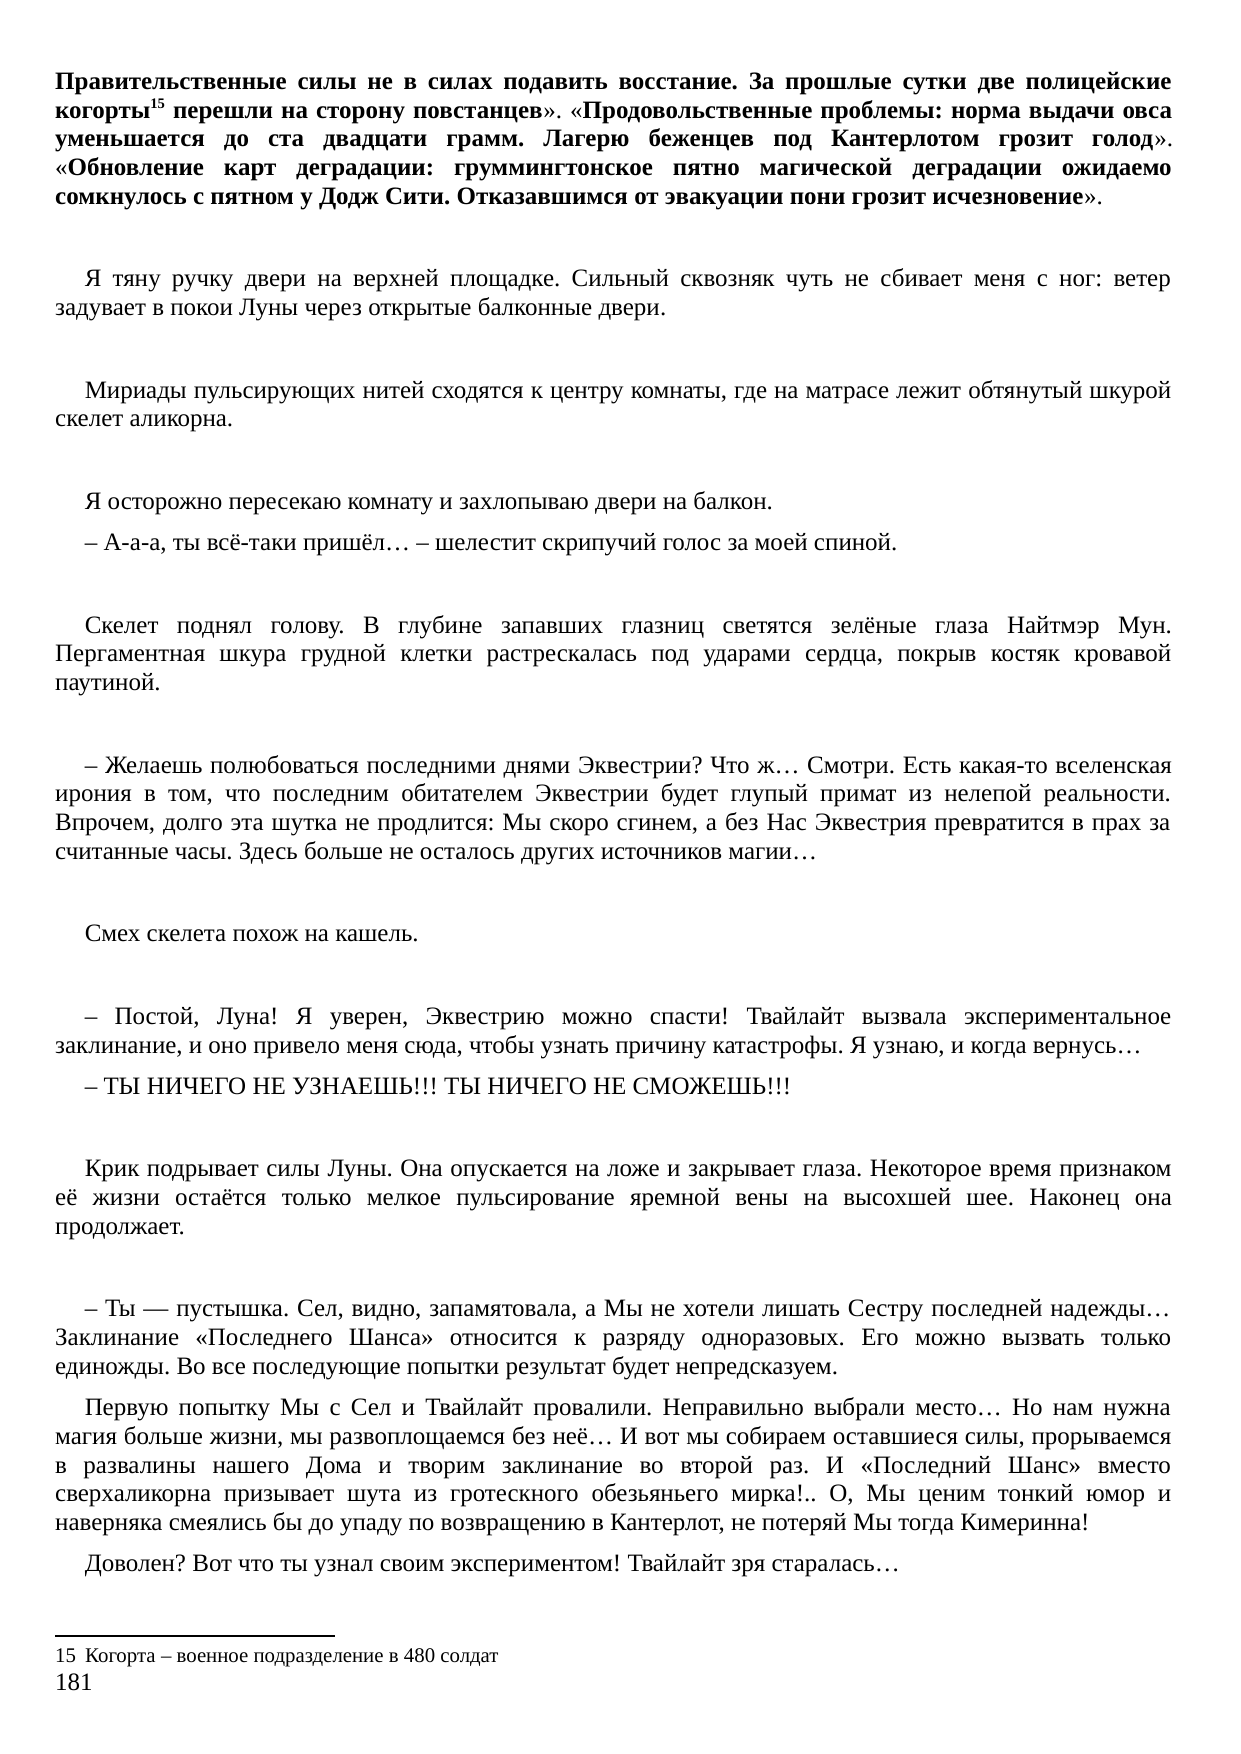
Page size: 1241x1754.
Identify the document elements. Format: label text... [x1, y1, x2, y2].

text Первую попытку Мы с Сел и Твайлайт провалили. Неправильно выбрали место… Но нам нужна магия больше жизни, мы развоплощаемся без неё… И вот мы собираем оставшиеся силы, прорываемся в развалины нашего Дома и творим заклинание во второй раз. И «Последний Шанс» вместо сверхаликорна призывает шута из гротескного обезьяньего мирка!.. О, Мы ценим тонкий юмор и наверняка смеялись бы до упаду по возвращению в Кантерлот, не потеряй Мы тогда Кимеринна! [55, 1392, 1173, 1536]
text – ТЫ НИЧЕГО НЕ УЗНАЕШЬ!!! ТЫ НИЧЕГО НЕ СМОЖЕШЬ!!! [55, 1071, 1173, 1100]
text Смех скелета похож на кашель. [55, 918, 1173, 947]
text – Желаешь полюбоваться последними днями Эквестрии? Что ж… Смотри. Есть какая-то вселенская ирония в том, что последним обитателем Эквестрии будет глупый примат из нелепой реальности. Впрочем, долго эта шутка не продлится: Мы скоро сгинем, а без Нас Эквестрия превратится в прах за считанные часы. Здесь больше не осталось других источников магии… [55, 750, 1173, 865]
text Крик подрывает силы Луны. Она опускается на ложе и закрывает глаза. Некоторое время признаком её жизни остаётся только мелкое пульсирование яремной вены на высохшей шее. Наконец она продолжает. [55, 1153, 1173, 1240]
text Правительственные силы не в силах подавить восстание. За прошлые сутки две полицейские когорты перешли на сторону повстанцев». «Продовольственные проблемы: норма выдачи овса уменьшается до ста двадцати грамм. Лагерю беженцев под Кантерлотом грозит голод». «Обновление карт деградации: груммингтонское пятно магической деградации ожидаемо сомкнулось с пятном у Додж Сити. Отказавшимся от эвакуации пони грозит исчезновение». [55, 66, 1173, 210]
text – Постой, Луна! Я уверен, Эквестрию можно спасти! Твайлайт вызвала экспериментальное заклинание, и оно привело меня сюда, чтобы узнать причину катастрофы. Я узнаю, и когда вернусь… [55, 1001, 1173, 1058]
text Когорта – военное подразделение в 480 солдат [55, 1642, 1173, 1667]
text – А-а-а, ты всё-таки пришёл… – шелестит скрипучий голос за моей спиной. [55, 527, 1173, 556]
text Скелет поднял голову. В глубине запавших глазниц светятся зелёные глаза Найтмэр Мун. Пергаментная шкура грудной клетки растрескалась под ударами сердца, покрыв костяк кровавой паутиной. [55, 610, 1173, 696]
text Я тяну ручку двери на верхней площадке. Сильный сквозняк чуть не сбивает меня с ног: ветер задувает в покои Луны через открытые балконные двери. [55, 263, 1173, 321]
text Я осторожно пересекаю комнату и захлопываю двери на балкон. [55, 486, 1173, 515]
text – Ты — пустышка. Сел, видно, запамятовала, а Мы не хотели лишать Сестру последней надежды… Заклинание «Последнего Шанса» относится к разряду одноразовых. Его можно вызвать только единожды. Во все последующие попытки результат будет непредсказуем. [55, 1293, 1173, 1380]
text Доволен? Вот что ты узнал своим экспериментом! Твайлайт зря старалась… [55, 1548, 1173, 1577]
text Мириады пульсирующих нитей сходятся к центру комнаты, где на матрасе лежит обтянутый шкурой скелет аликорна. [55, 375, 1173, 432]
